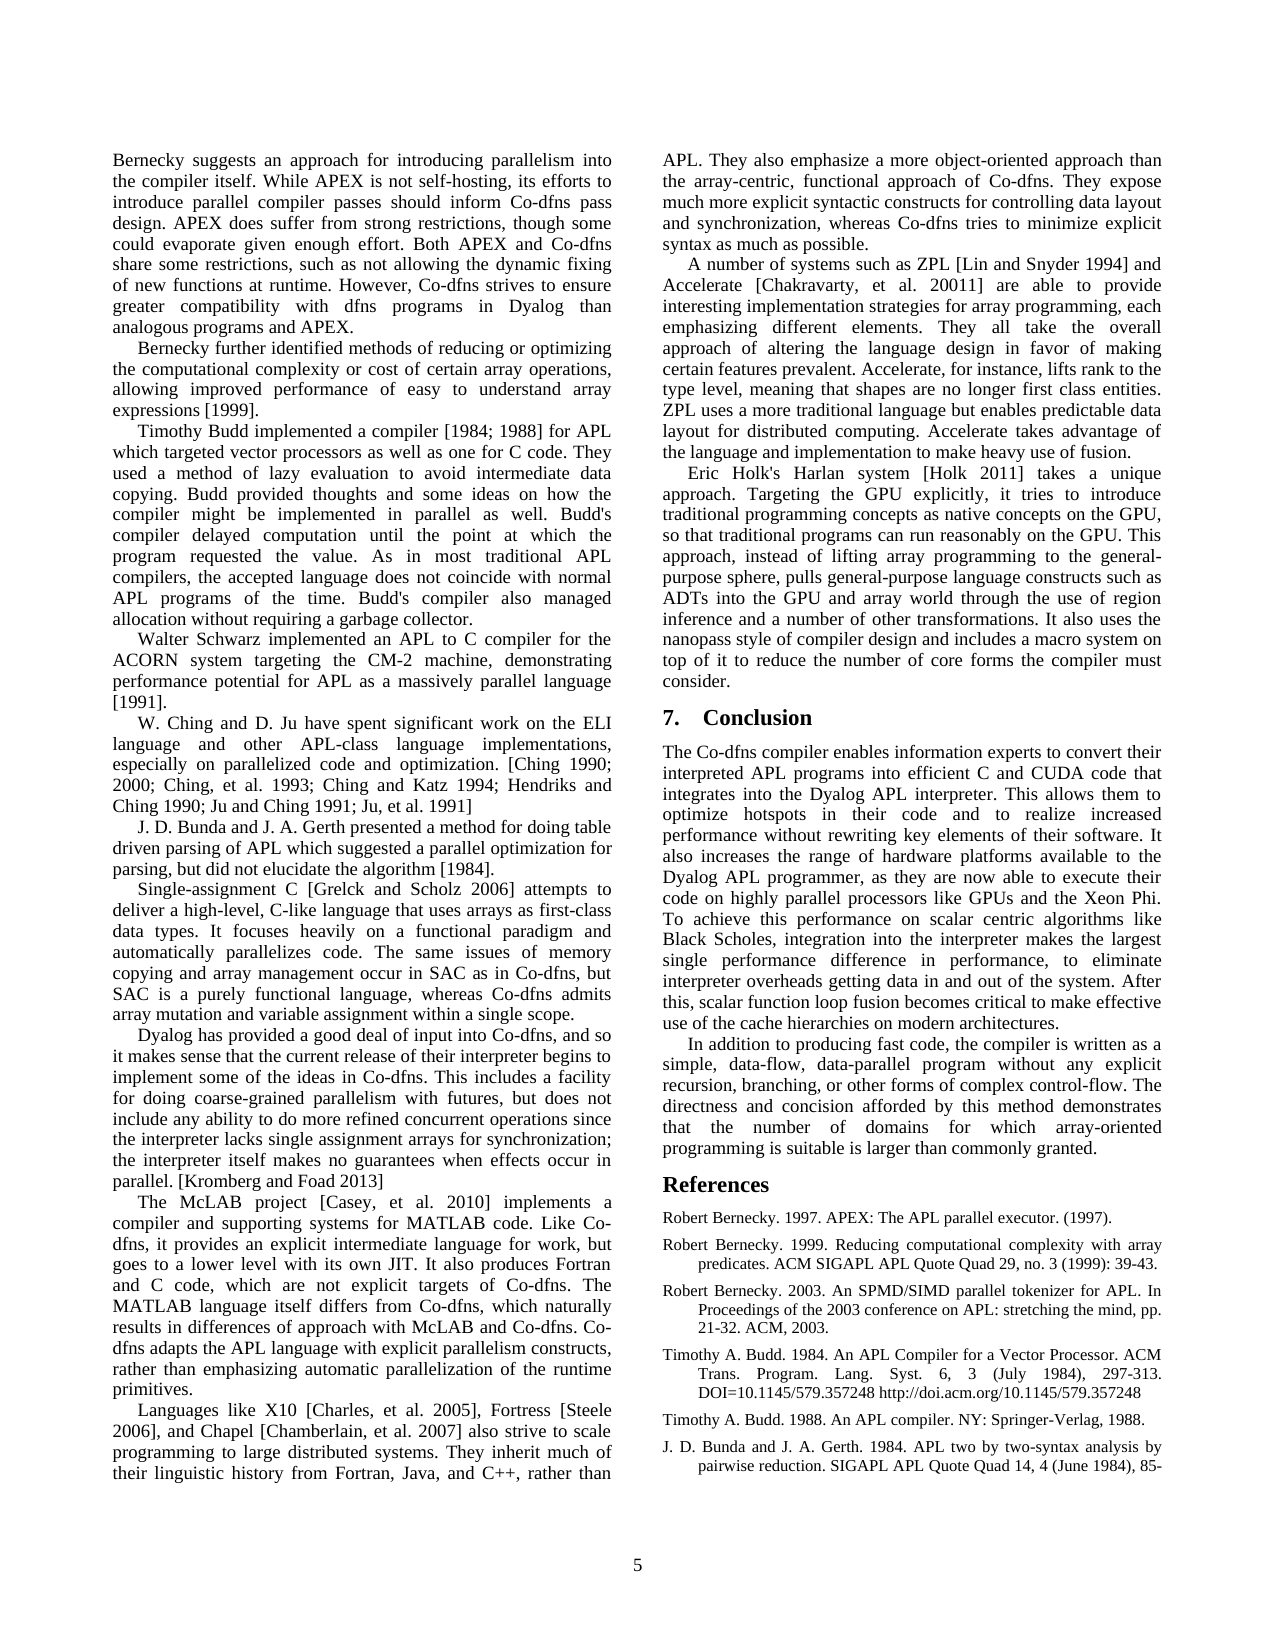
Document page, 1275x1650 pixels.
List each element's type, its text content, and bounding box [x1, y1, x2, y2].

text Timothy Budd implemented a compiler [1984; 1988] for APL which targeted vector processors as well as one for C code. They used a method of lazy evaluation to avoid intermediate data copying. Budd provided thoughts and some ideas on how the compiler might be implemented in parallel as well. Budd's compiler delayed computation until the point at which the program requested the value. As in most traditional APL compilers, the accepted language does not coincide with normal APL programs of the time. Budd's compiler also managed allocation without requiring a garbage collector. [112, 421, 612, 629]
text APL. They also emphasize a more object-oriented approach than the array-centric, functional approach of Co-dfns. They expose much more explicit syntactic constructs for controlling data layout and synchronization, whereas Co-dfns tries to minimize explicit syntax as much as possible. [662, 150, 1162, 254]
text Timothy A. Budd. 1984. An APL Compiler for a Vector Processor. ACM Trans. Program. Lang. Syst. 6, 3 (July 1984), 297-313. DOI=10.1145/579.357248 http://doi.acm.org/10.1145/579.357248 [662, 1346, 1162, 1402]
text Bernecky suggests an approach for introducing parallelism into the compiler itself. While APEX is not self-hosting, its efforts to introduce parallel compiler passes should inform Co-dfns pass design. APEX does suffer from strong restrictions, though some could evaporate given enough effort. Both APEX and Co-dfns share some restrictions, such as not allowing the dynamic fixing of new functions at runtime. However, Co-dfns strives to ensure greater compatibility with dfns programs in Dyalog than analogous programs and APEX. [112, 150, 612, 337]
text The McLAB project [Casey, et al. 2010] implements a compiler and supporting systems for MATLAB code. Like Co-dfns, it provides an explicit intermediate language for work, but goes to a lower level with its own JIT. It also produces Fortran and C code, which are not explicit targets of Co-dfns. The MATLAB language itself differs from Co-dfns, which naturally results in differences of approach with McLAB and Co-dfns. Co-dfns adapts the APL language with explicit parallelism constructs, rather than emphasizing automatic parallelization of the runtime primitives. [112, 1192, 612, 1400]
text Languages like X10 [Charles, et al. 2005], Fortress [Steele 2006], and Chapel [Chamberlain, et al. 2007] also strive to scale programming to large distributed systems. They inherit much of their linguistic history from Fortran, Java, and C++, rather than [112, 1400, 612, 1483]
text Single-assignment C [Grelck and Scholz 2006] attempts to deliver a high-level, C-like language that uses arrays as first-class data types. It focuses heavily on a functional paradigm and automatically parallelizes code. The same issues of memory copying and array management occur in SAC as in Co-dfns, but SAC is a purely functional language, whereas Co-dfns admits array mutation and variable assignment within a single scope. [112, 879, 612, 1025]
text Robert Bernecky. 2003. An SPMD/SIMD parallel tokenizer for APL. In Proceedings of the 2003 conference on APL: stretching the mind, pp. 21-32. ACM, 2003. [662, 1281, 1162, 1337]
text Robert Bernecky. 1999. Reducing computational complexity with array predicates. ACM SIGAPL APL Quote Quad 29, no. 3 (1999): 39-43. [662, 1235, 1162, 1273]
text Robert Bernecky. 1997. APEX: The APL parallel executor. (1997). [662, 1208, 1162, 1227]
text Walter Schwarz implemented an APL to C compiler for the ACORN system targeting the CM-2 machine, demonstrating performance potential for APL as a massively parallel language [1991]. [112, 629, 612, 712]
text J. D. Bunda and J. A. Gerth presented a method for doing table driven parsing of APL which suggested a parallel optimization for parsing, but did not elucidate the algorithm [1984]. [112, 817, 612, 879]
text The Co-dfns compiler enables information experts to convert their interpreted APL programs into efficient C and CUDA code that integrates into the Dyalog APL interpreter. This allows them to optimize hotspots in their code and to realize increased performance without rewriting key elements of their software. It also increases the range of hardware platforms available to the Dyalog APL programmer, as they are now able to execute their code on highly parallel processors like GPUs and the Xeon Phi. To achieve this performance on scalar centric algorithms like Black Scholes, integration into the interpreter makes the largest single performance difference in performance, to eliminate interpreter overheads getting data in and out of the system. After this, scalar function loop fusion becomes critical to make effective use of the cache hierarchies on modern architectures. [662, 742, 1162, 1033]
text Timothy A. Budd. 1988. An APL compiler. NY: Springer-Verlag, 1988. [662, 1410, 1162, 1429]
text Dyalog has provided a good deal of input into Co-dfns, and so it makes sense that the current release of their interpreter begins to implement some of the ideas in Co-dfns. This includes a facility for doing coarse-grained parallelism with futures, but does not include any ability to do more refined concurrent operations since the interpreter lacks single assignment arrays for synchronization; the interpreter itself makes no guarantees when effects occur in parallel. [Kromberg and Foad 2013] [112, 1025, 612, 1192]
text In addition to producing fast code, the compiler is written as a simple, data-flow, data-parallel program without any explicit recursion, branching, or other forms of complex control-flow. The directness and concision afforded by this method demonstrates that the number of domains for which array-oriented programming is suitable is larger than commonly granted. [662, 1033, 1162, 1158]
text J. D. Bunda and J. A. Gerth. 1984. APL two by two-syntax analysis by pairwise reduction. SIGAPL APL Quote Quad 14, 4 (June 1984), 85- [662, 1437, 1162, 1475]
text W. Ching and D. Ju have spent significant work on the ELI language and other APL-class language implementations, especially on parallelized code and optimization. [Ching 1990; 2000; Ching, et al. 1993; Ching and Katz 1994; Hendriks and Ching 1990; Ju and Ching 1991; Ju, et al. 1991] [112, 712, 612, 817]
text Eric Holk's Harlan system [Holk 2011] takes a unique approach. Targeting the GPU explicitly, it tries to introduce traditional programming concepts as native concepts on the GPU, so that traditional programs can run reasonably on the GPU. This approach, instead of lifting array programming to the general-purpose sphere, pulls general-purpose language constructs such as ADTs into the GPU and array world through the use of region inference and a number of other transformations. It also uses the nanopass style of compiler design and includes a macro system on top of it to reduce the number of core forms the compiler must consider. [662, 462, 1162, 692]
text Bernecky further identified methods of reducing or optimizing the computational complexity or cost of certain array operations, allowing improved performance of easy to understand array expressions [1999]. [112, 337, 612, 421]
subtitle Conclusion [662, 704, 1162, 731]
text A number of systems such as ZPL [Lin and Snyder 1994] and Accelerate [Chakravarty, et al. 20011] are able to provide interesting implementation strategies for array programming, each emphasizing different elements. They all take the overall approach of altering the language design in favor of making certain features prevalent. Accelerate, for instance, lifts rank to the type level, meaning that shapes are no longer first class entities. ZPL uses a more traditional language but enables predictable data layout for distributed computing. Accelerate takes advantage of the language and implementation to make heavy use of fusion. [662, 254, 1162, 462]
